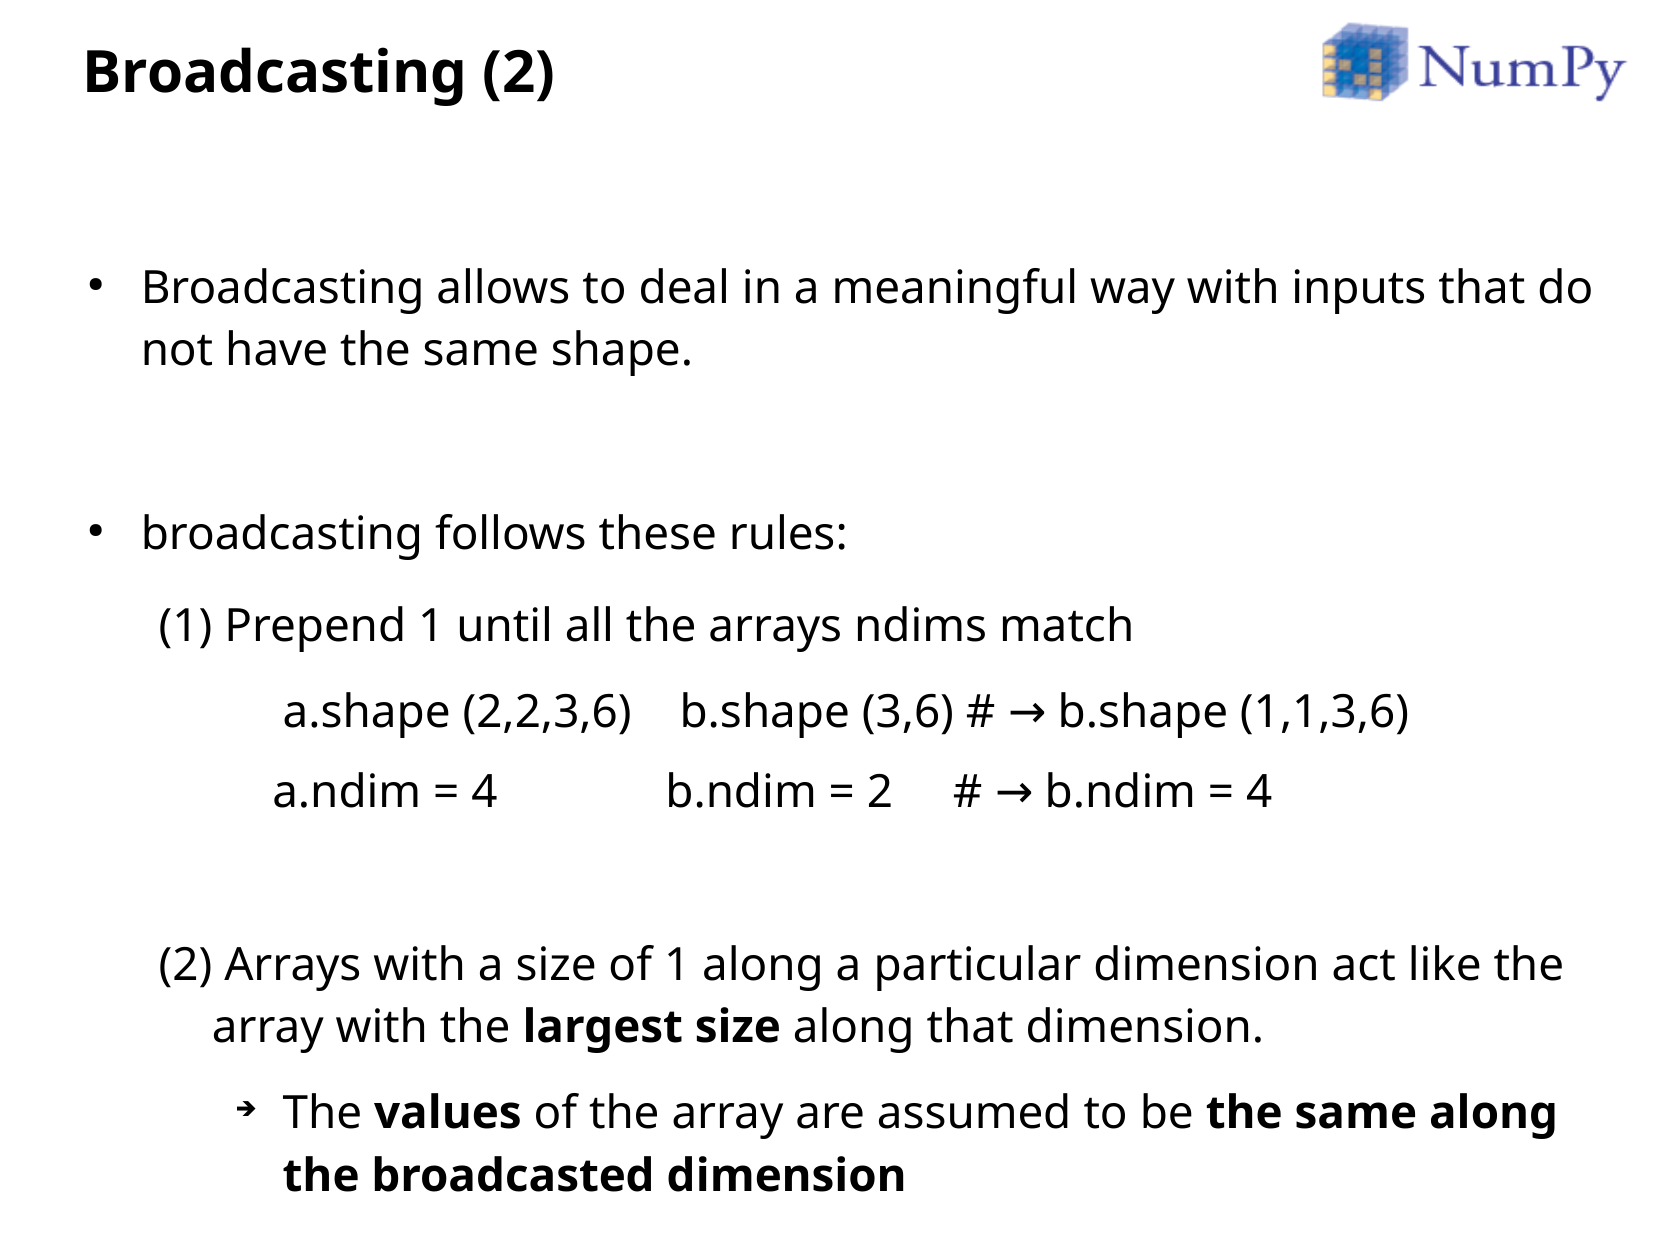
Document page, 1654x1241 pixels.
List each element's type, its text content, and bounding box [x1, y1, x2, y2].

list Broadcasting allows to deal in a meaningful way with inputs that do not have the same shape. broadcasting follows these rules: Prepend 1 until all the arrays ndims match a.shape (2,2,3,6) b.shape (3,6) # → b.shape (1,1,3,6) a.ndim = 4 b.ndim = 2 # → b.ndim = 4 Arrays with a size of 1 along a particular dimension act like the array with the largest size along that dimension. The values of the array are assumed to be the same along the broadcasted dimension [70, 167, 1613, 1224]
title Broadcasting (2) [82, 15, 1571, 125]
picture [1302, 13, 1635, 113]
